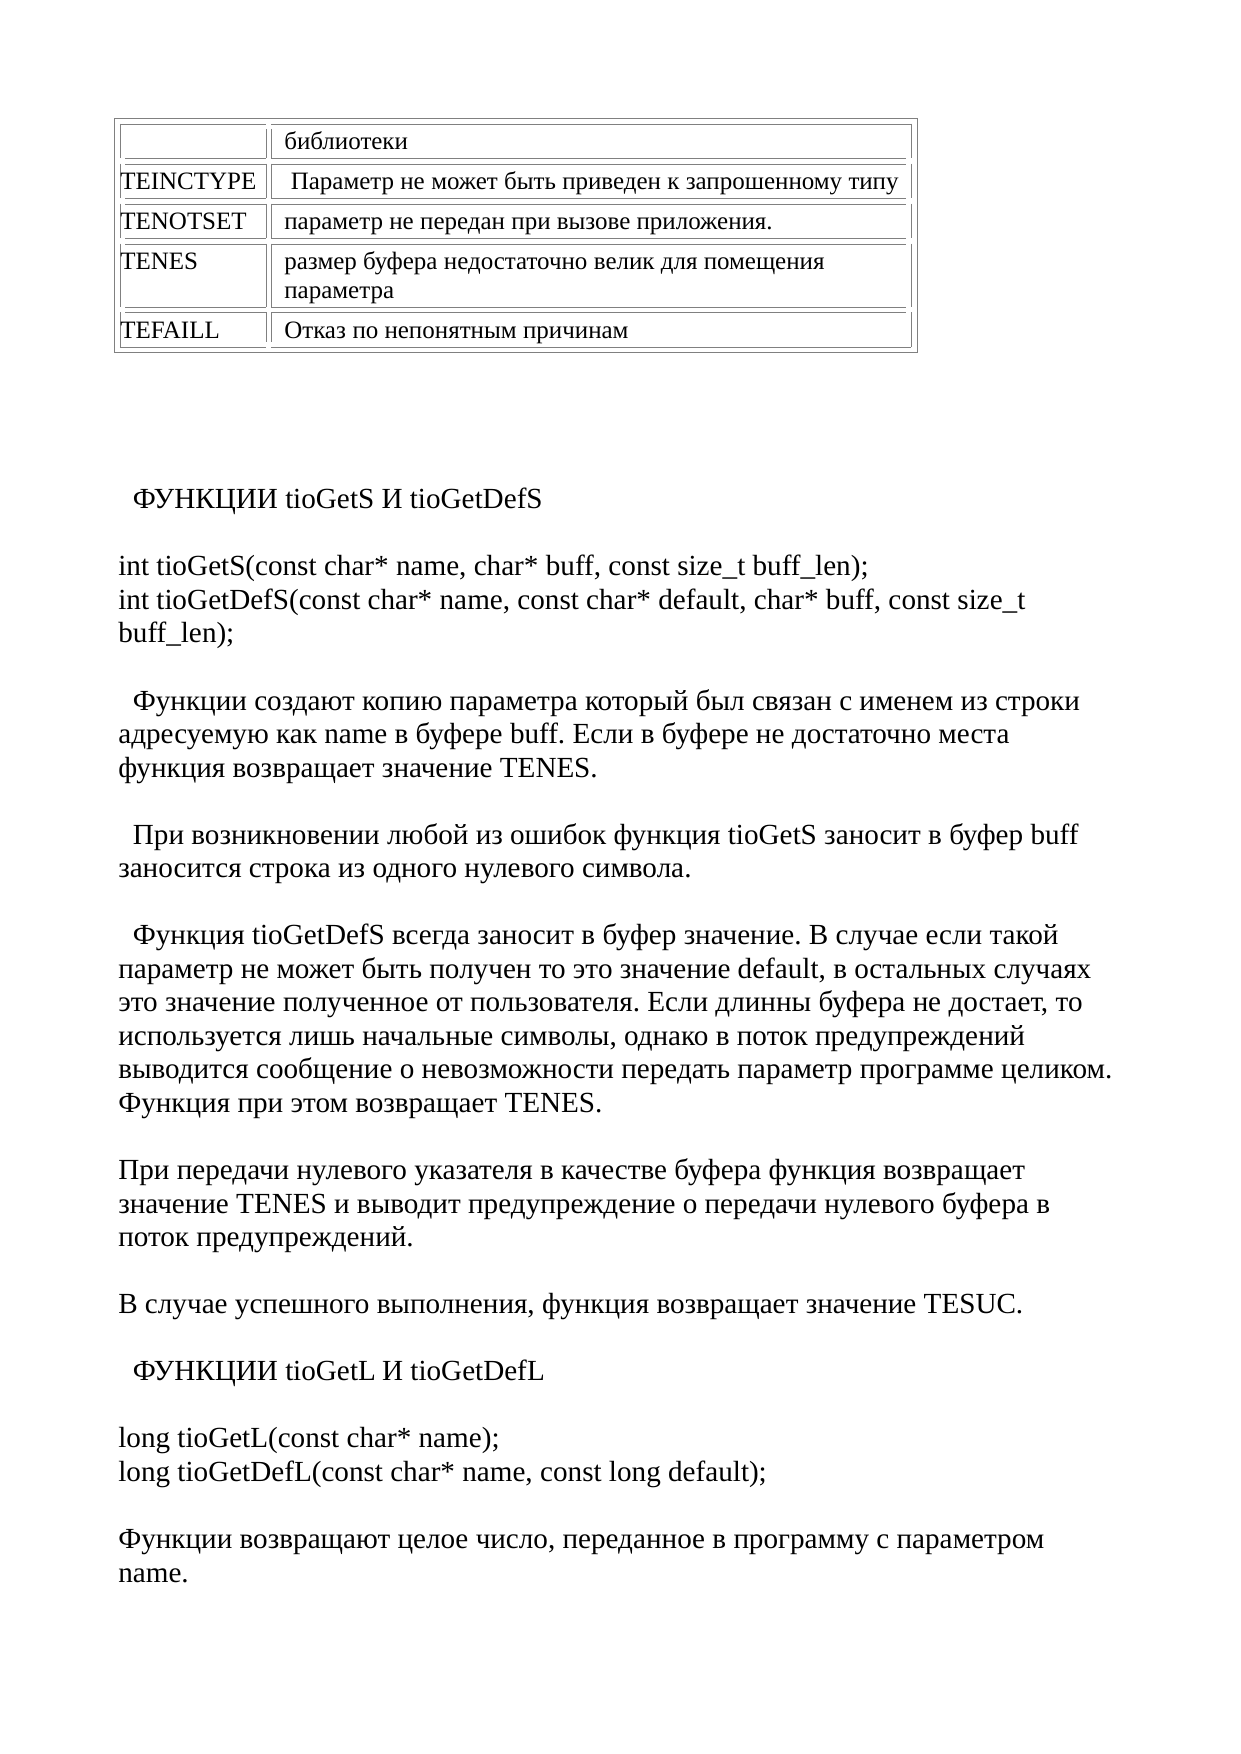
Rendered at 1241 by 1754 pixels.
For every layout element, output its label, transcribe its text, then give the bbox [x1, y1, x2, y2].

title При передачи нулевого указателя в качестве буфера функция возвращает значение TENES и выводит предупреждение о передачи нулевого буфера в поток предупреждений. [118, 1152, 1122, 1253]
title Функции возвращают целое число, переданное в программу с параметром name. [118, 1521, 1122, 1588]
title Функция tioGetDefS всегда заносит в буфер значение. В случае если такой параметр не может быть получен то это значение default, в остальных случаях это значение полученное от пользователя. Если длинны буфера не достает, то используется лишь начальные символы, однако в поток предупреждений выводится сообщение о невозможности передать параметр программе целиком. Функция при этом возвращает TENES. [118, 917, 1122, 1119]
title long tioGetDefL(const char* name, const long default); [118, 1454, 1122, 1488]
title ФУНКЦИИ tioGetS И tioGetDefS [118, 481, 1122, 515]
title В случае успешного выполнения, функция возвращает значение TESUC. [118, 1286, 1122, 1320]
title Функции создают копию параметра который был связан с именем из строки адресуемую как name в буфере buff. Если в буфере не достаточно места функция возвращает значение TENES. [118, 683, 1122, 783]
table_cell параметр не передан при вызове приложения. [269, 198, 914, 238]
title int tioGetS(const char* name, char* buff, const size_t buff_len); [118, 548, 1122, 582]
table_cell размер буфера недостаточно велик для помещения параметра [269, 238, 914, 307]
table_cell Параметр не может быть приведен к запрошенному типу [269, 158, 914, 198]
table_cell [117, 119, 269, 158]
table_cell TEFAILL [117, 307, 269, 347]
table_cell TEINCTYPE [117, 158, 269, 198]
title При возникновении любой из ошибок функция tioGetS заносит в буфер buff заносится строка из одного нулевого символа. [118, 817, 1122, 884]
table_cell TENES [117, 238, 269, 307]
title ФУНКЦИИ tioGetL И tioGetDefL [118, 1353, 1122, 1387]
title long tioGetL(const char* name); [118, 1421, 1122, 1454]
title int tioGetDefS(const char* name, const char* default, char* buff, const size_t buff_len); [118, 582, 1122, 649]
table_cell библиотеки [269, 119, 914, 158]
table_cell Отказ по непонятным причинам [269, 307, 914, 347]
table_cell TENOTSET [117, 198, 269, 238]
